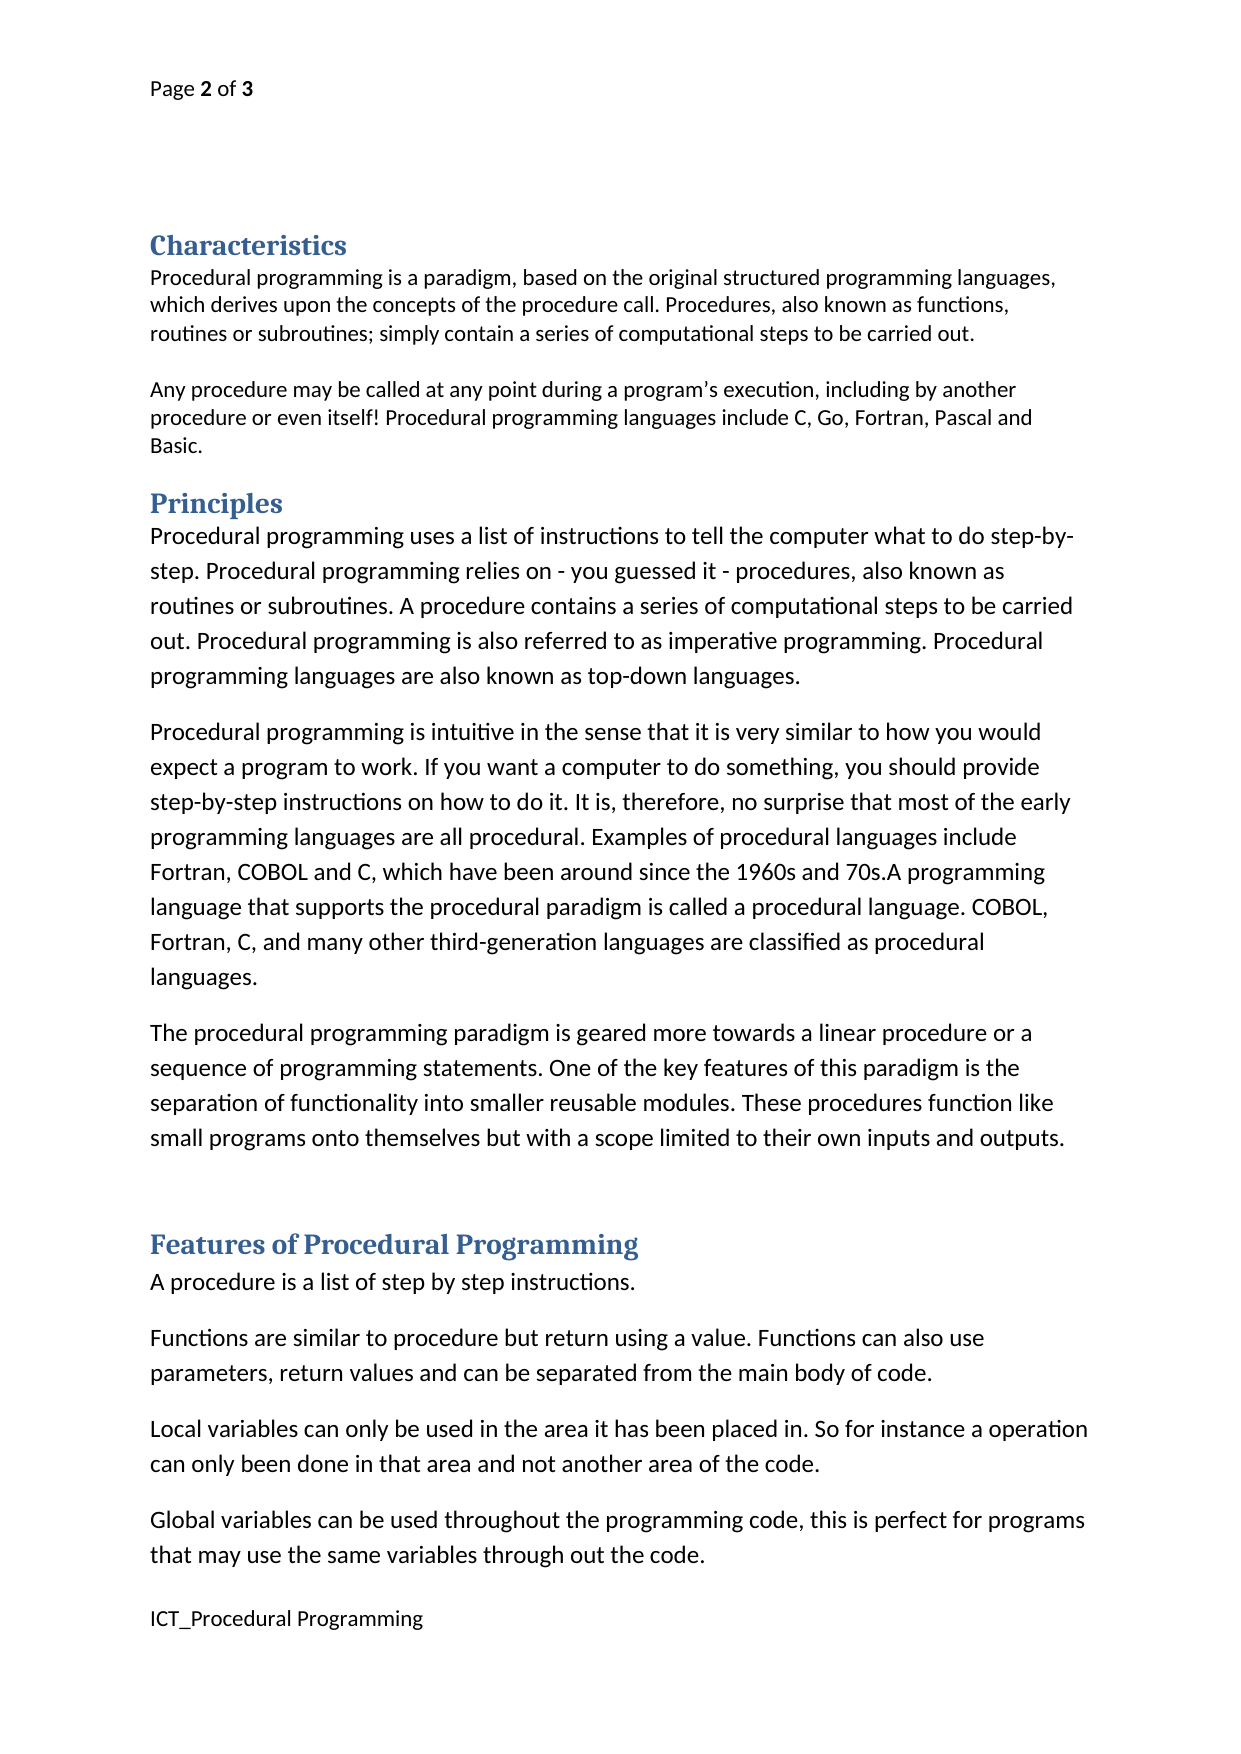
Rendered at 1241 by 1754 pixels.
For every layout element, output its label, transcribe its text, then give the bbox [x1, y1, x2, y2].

text Any procedure may be called at any point during a program’s execution, including by another procedure or even itself! Procedural programming languages include C, Go, Fortran, Pascal and Basic. [150, 375, 1090, 459]
text Principles [150, 487, 1090, 520]
text Procedural programming is a paradigm, based on the original structured programming languages, which derives upon the concepts of the procedure call. Procedures, also known as functions, routines or subroutines; simply contain a series of computational steps to be carried out. [150, 263, 1090, 347]
text Procedural programming uses a list of instructions to tell the computer what to do step-by-step. Procedural programming relies on - you guessed it - procedures, also known as routines or subroutines. A procedure contains a series of computational steps to be carried out. Procedural programming is also referred to as imperative programming. Procedural programming languages are also known as top-down languages. [150, 520, 1090, 691]
text The procedural programming paradigm is geared more towards a linear procedure or a sequence of programming statements. One of the key features of this paradigm is the separation of functionality into smaller reusable modules. These procedures function like small programs onto themselves but with a scope limited to their own inputs and outputs. [150, 1017, 1090, 1152]
text Global variables can be used throughout the programming code, this is perfect for programs that may use the same variables through out the code. [150, 1504, 1090, 1569]
text Characteristics [150, 201, 1090, 263]
text Procedural programming is intuitive in the sense that it is very similar to how you would expect a program to work. If you want a computer to do something, you should provide step-by-step instructions on how to do it. It is, therefore, no surprise that most of the early programming languages are all procedural. Examples of procedural languages include Fortran, COBOL and C, which have been around since the 1960s and 70s.A programming language that supports the procedural paradigm is called a procedural language. COBOL, Fortran, C, and many other third-generation languages are classified as procedural languages. [150, 716, 1090, 992]
subtitle Features of Procedural Programming [150, 1228, 1090, 1261]
text A procedure is a list of step by step instructions. [150, 1266, 1090, 1297]
text Functions are similar to procedure but return using a value. Functions can also use parameters, return values and can be separated from the main body of code. [150, 1322, 1090, 1388]
text Local variables can only be used in the area it has been placed in. So for instance a operation can only been done in that area and not another area of the code. [150, 1413, 1090, 1478]
